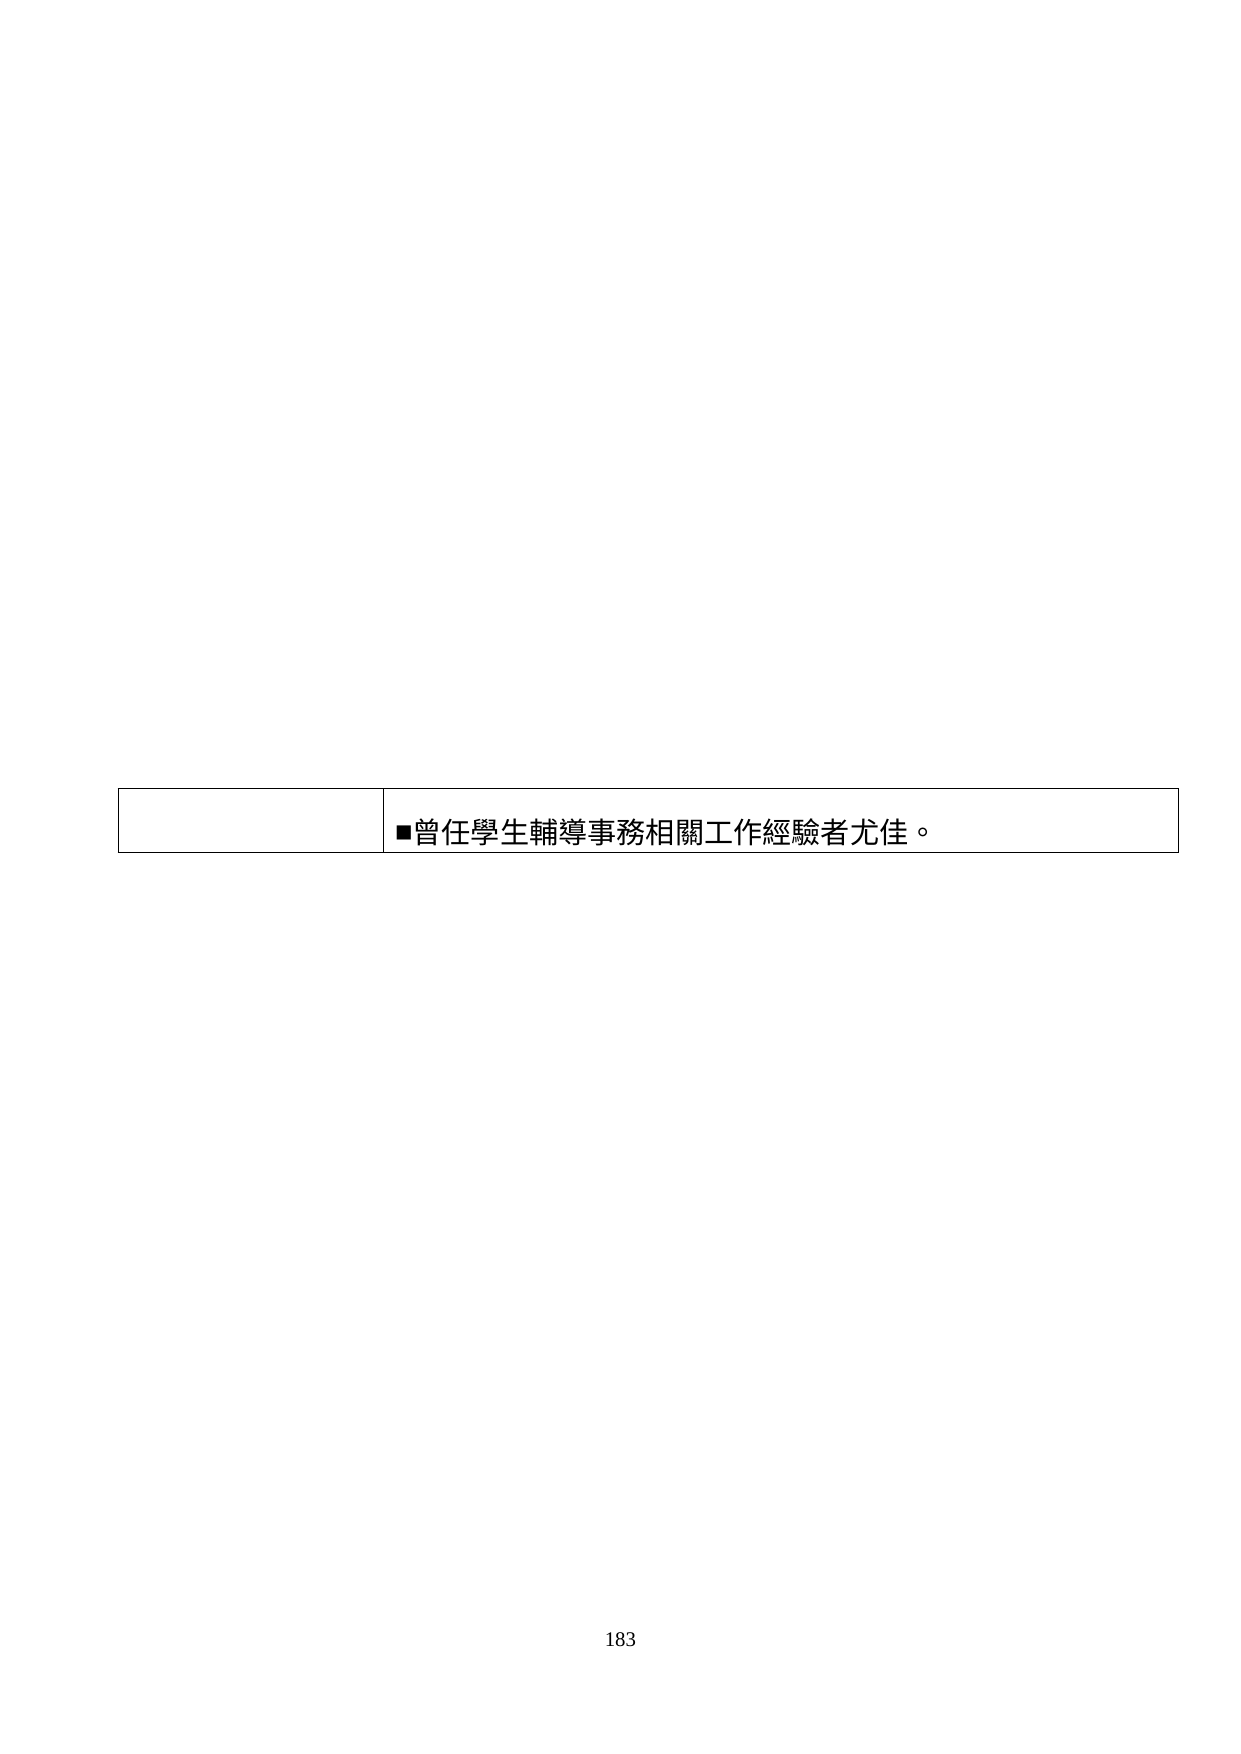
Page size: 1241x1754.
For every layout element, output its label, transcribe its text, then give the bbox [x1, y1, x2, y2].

table_cell ■曾任學生輔導事務相關工作經驗者尤佳。 [384, 789, 1178, 852]
table_cell [119, 789, 383, 852]
